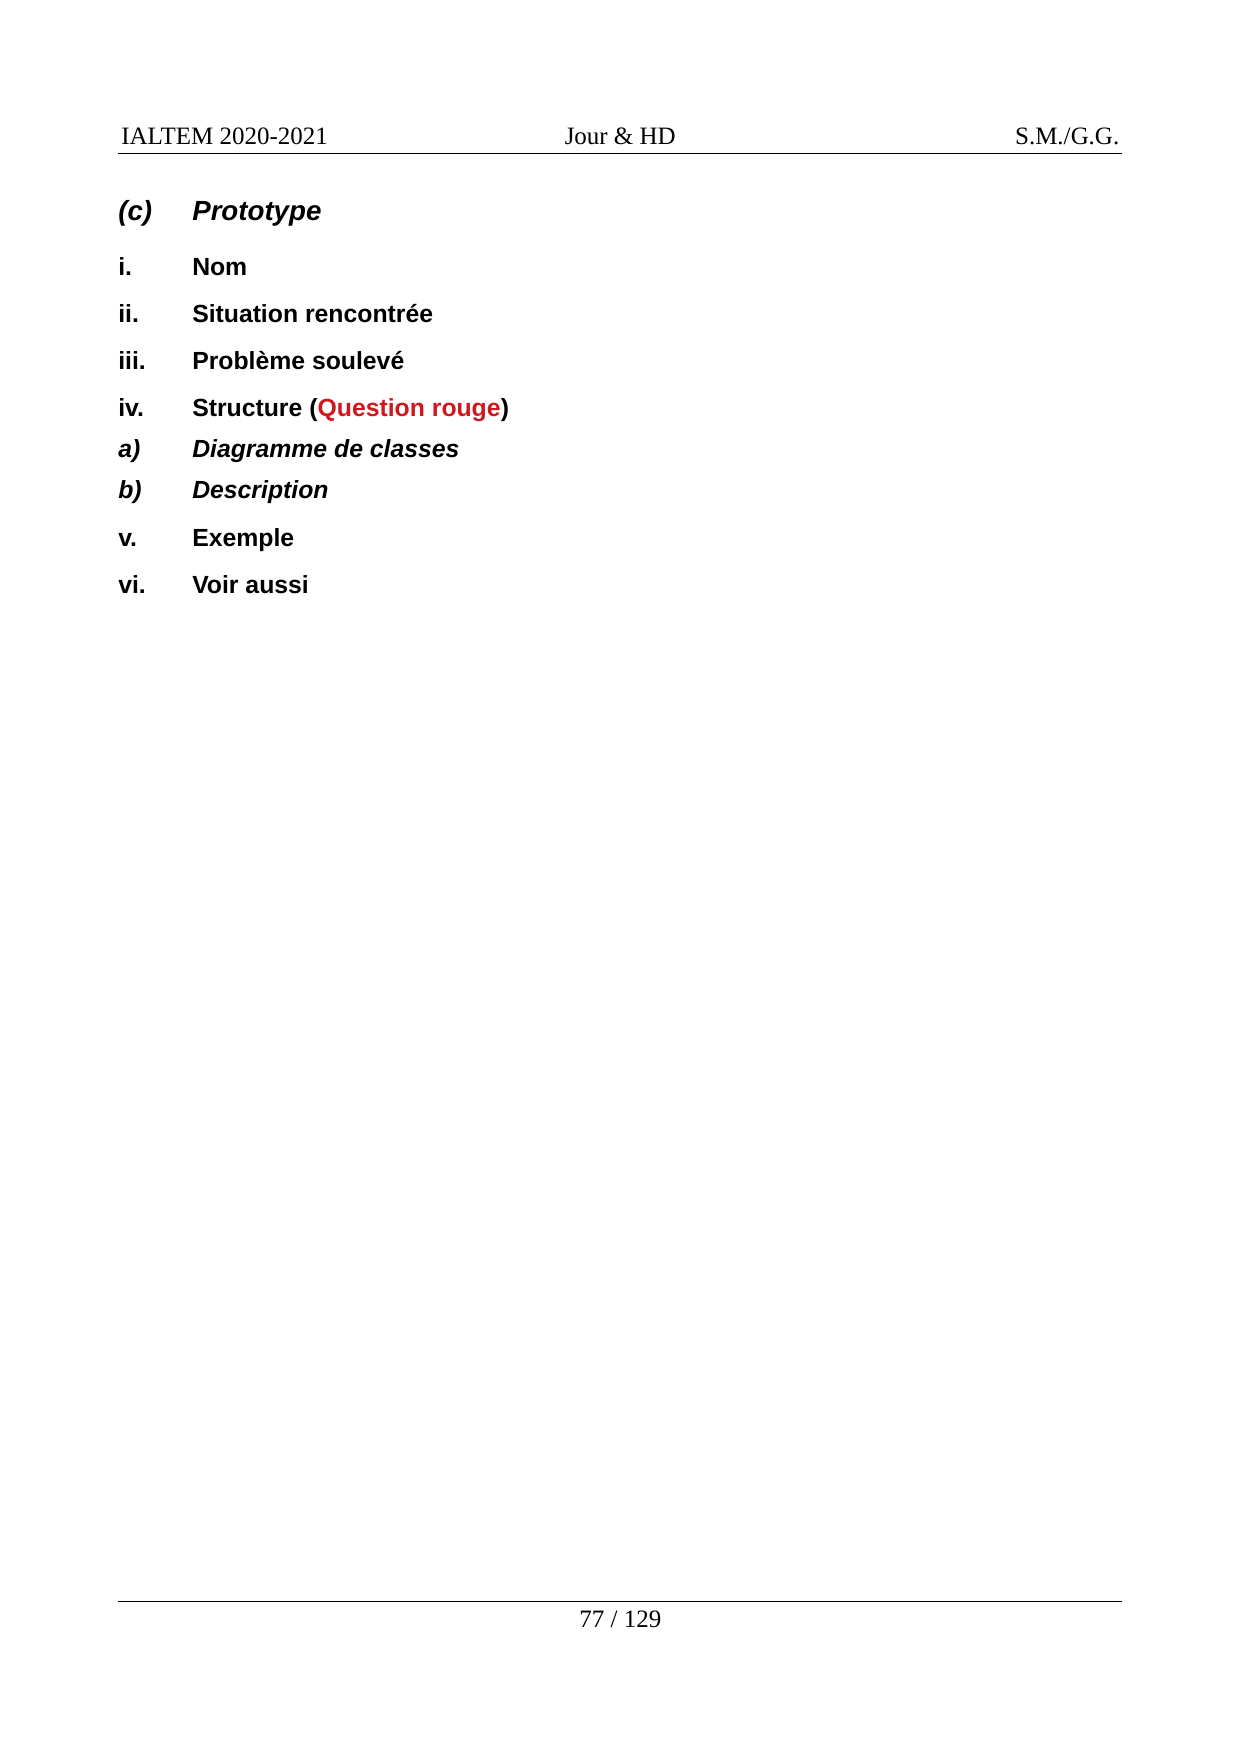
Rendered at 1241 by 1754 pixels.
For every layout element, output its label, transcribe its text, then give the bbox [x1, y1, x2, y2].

subtitle Nom [118, 252, 1122, 280]
subtitle Situation rencontrée [118, 299, 1122, 327]
subtitle Diagramme de classes [118, 434, 1122, 463]
subtitle Exemple [118, 523, 1122, 551]
subtitle Description [118, 476, 1122, 504]
subtitle Structure (Question rouge) [118, 393, 1122, 422]
subtitle Problème soulevé [118, 346, 1122, 375]
subtitle Prototype [118, 195, 1122, 227]
subtitle Voir aussi [118, 570, 1122, 599]
